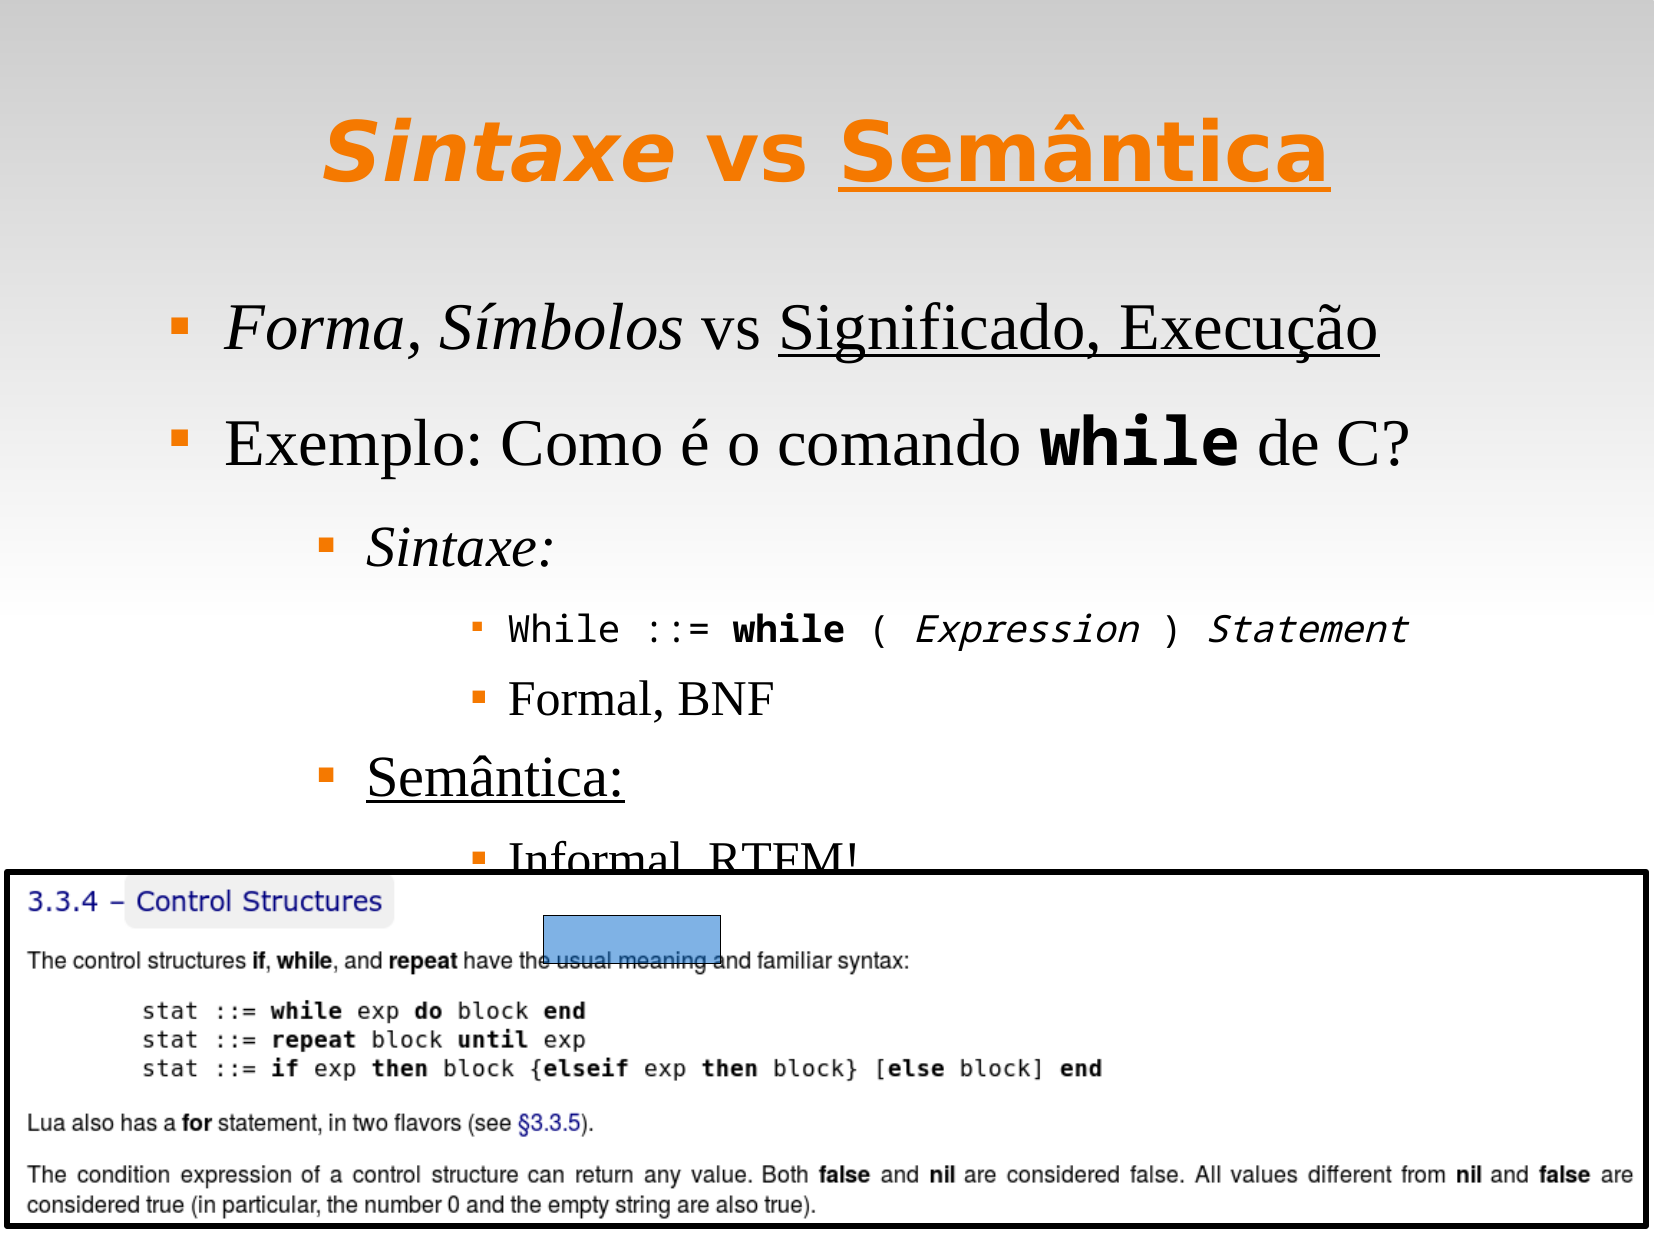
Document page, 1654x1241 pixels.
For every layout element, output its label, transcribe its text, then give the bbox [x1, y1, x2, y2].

list Forma, Símbolos vs Significado, Execução Exemplo: Como é o comando while de C? Sintaxe: While ::= while ( Expression ) Statement Formal, BNF Semântica: Informal, RTFM! [82, 290, 1571, 869]
picture [10, 874, 1644, 1224]
title Sintaxe vs Semântica [82, 49, 1571, 257]
text_box [543, 915, 721, 964]
